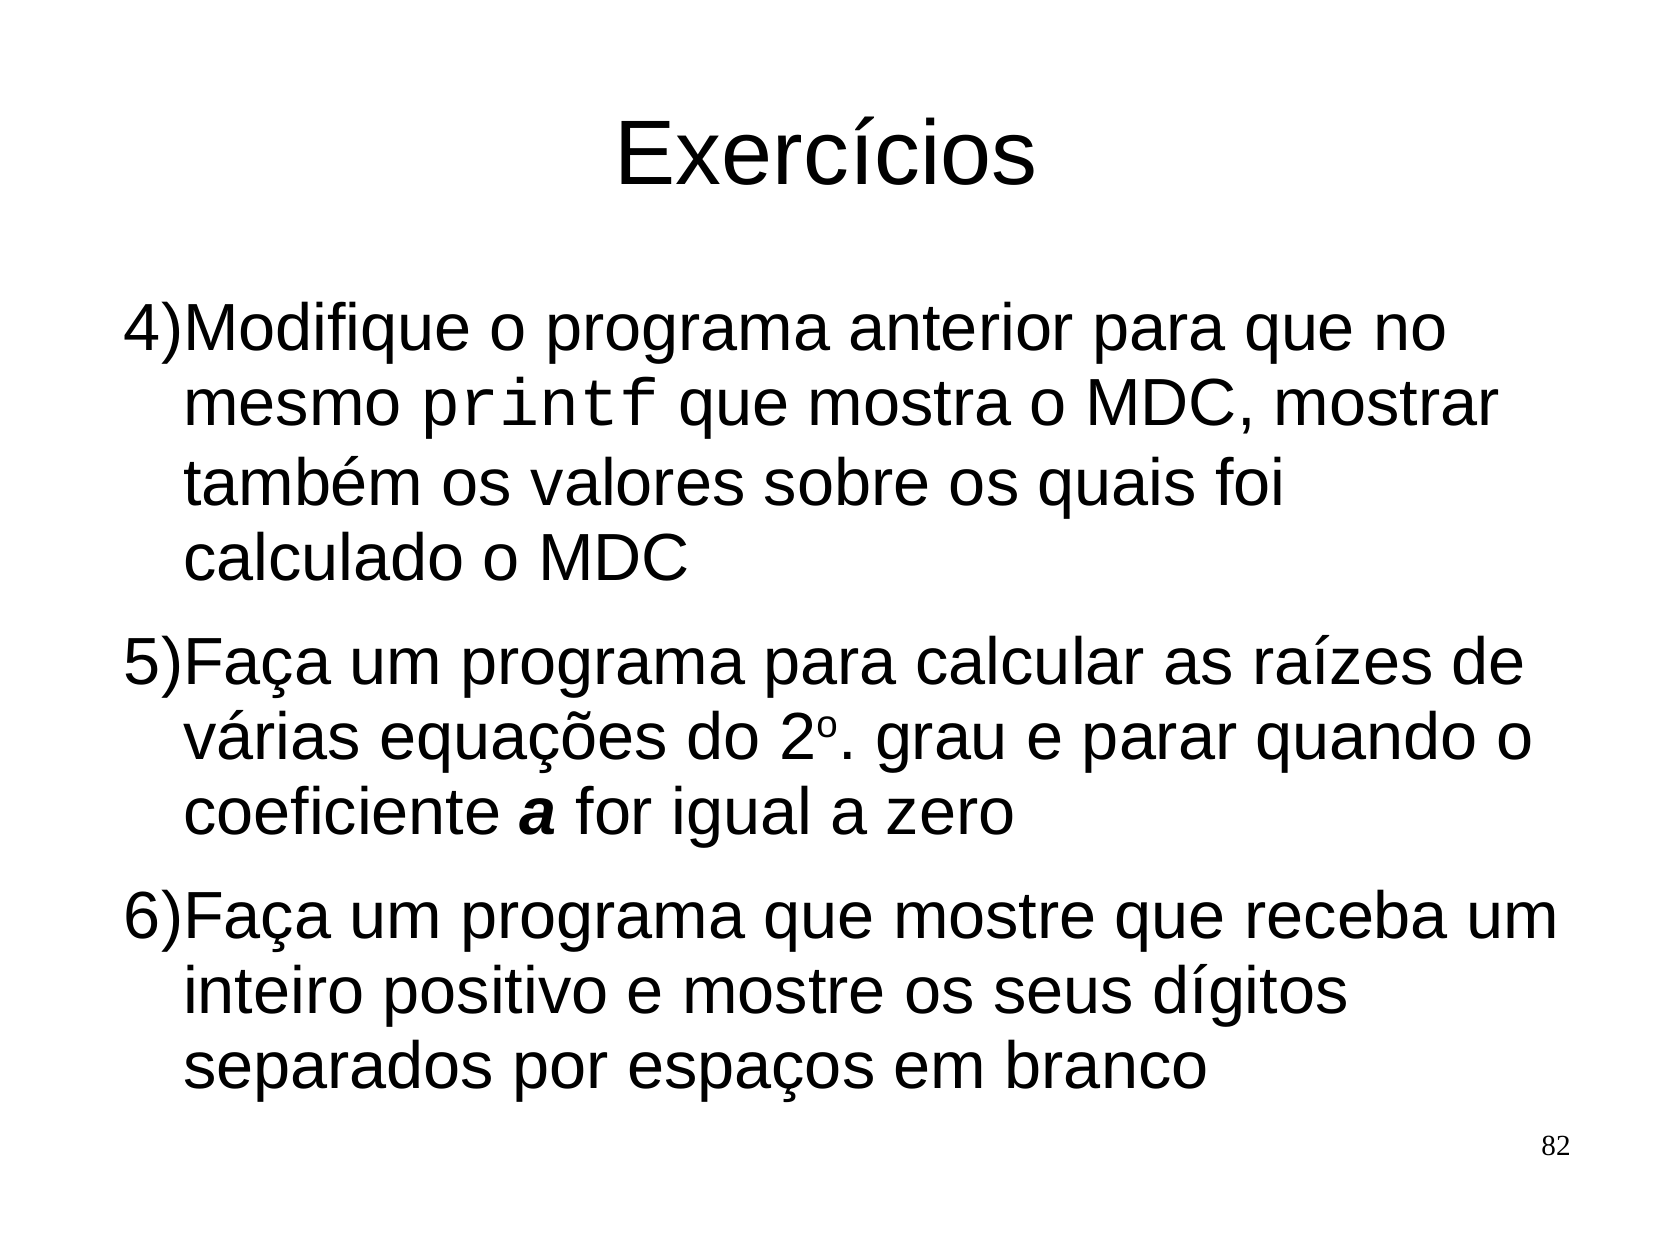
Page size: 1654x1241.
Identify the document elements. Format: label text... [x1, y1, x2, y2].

list Modifique o programa anterior para que no mesmo printf que mostra o MDC, mostrar também os valores sobre os quais foi calculado o MDC Faça um programa para calcular as raízes de várias equações do 2o. grau e parar quando o coeficiente a for igual a zero Faça um programa que mostre que receba um inteiro positivo e mostre os seus dígitos separados por espaços em branco [82, 290, 1571, 1134]
title Exercícios [82, 49, 1571, 257]
